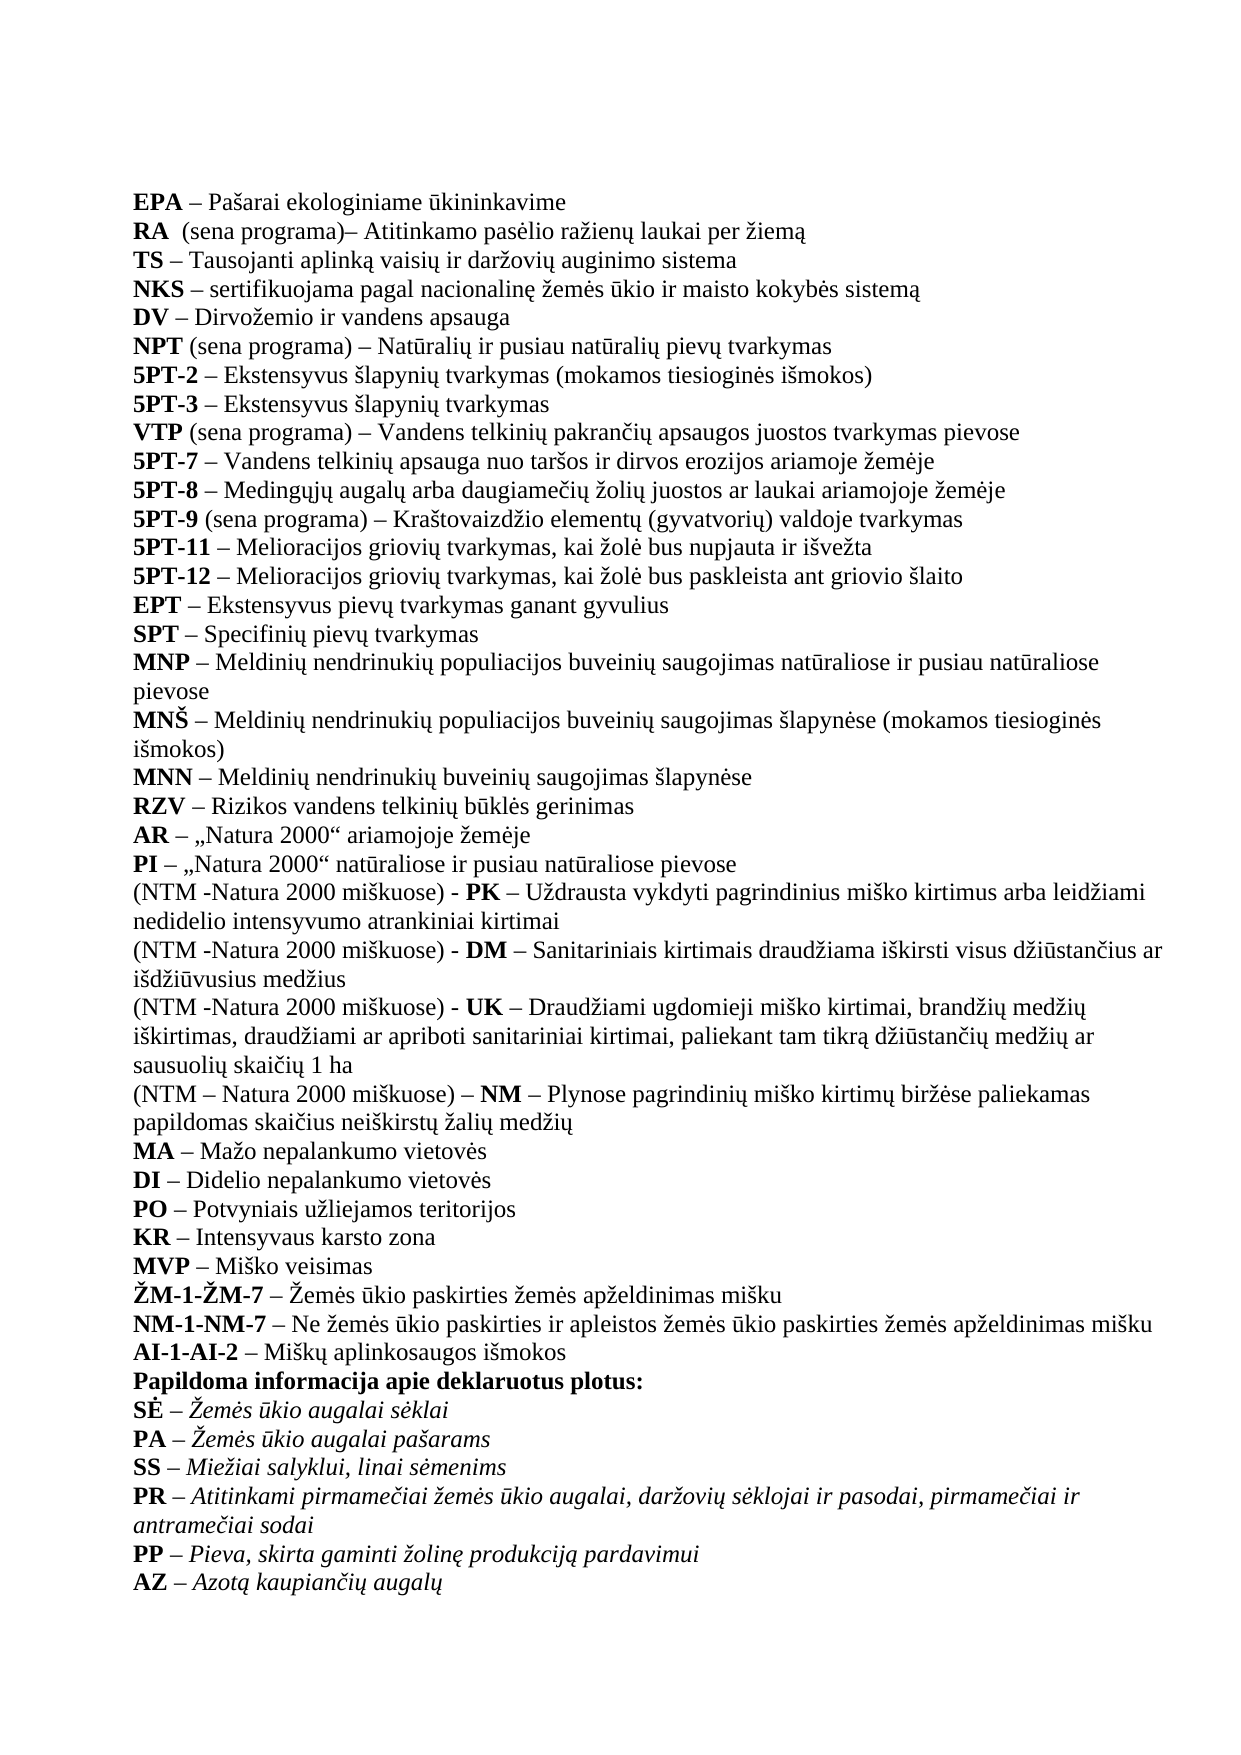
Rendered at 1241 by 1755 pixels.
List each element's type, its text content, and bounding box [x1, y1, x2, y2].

text RZV – Rizikos vandens telkinių būklės gerinimas [133, 791, 1181, 820]
text 5PT-9 (sena programa) – Kraštovaizdžio elementų (gyvatvorių) valdoje tvarkymas [133, 504, 1181, 532]
text 5PT-11 – Melioracijos griovių tvarkymas, kai žolė bus nupjauta ir išvežta [133, 532, 1181, 561]
text MNŠ – Meldinių nendrinukių populiacijos buveinių saugojimas šlapynėse (mokamos tiesioginės išmokos) [133, 705, 1181, 762]
text TS – Tausojanti aplinką vaisių ir daržovių auginimo sistema [133, 245, 1181, 274]
text EPA – Pašarai ekologiniame ūkininkavime [133, 187, 1181, 216]
text (NTM -Natura 2000 miškuose) - DM – Sanitariniais kirtimais draudžiama iškirsti visus džiūstančius ar išdžiūvusius medžius [133, 935, 1181, 992]
text (NTM – Natura 2000 miškuose) – NM – Plynose pagrindinių miško kirtimų biržėse paliekamas papildomas skaičius neiškirstų žalių medžių [133, 1079, 1181, 1136]
text AR – „Natura 2000“ ariamojoje žemėje [133, 820, 1181, 849]
text NKS – sertifikuojama pagal nacionalinę žemės ūkio ir maisto kokybės sistemą [133, 274, 1181, 302]
text 5PT-7 – Vandens telkinių apsauga nuo taršos ir dirvos erozijos ariamoje žemėje [133, 446, 1181, 475]
text DI – Didelio nepalankumo vietovės [133, 1165, 1181, 1194]
text ŽM-1-ŽM-7 – Žemės ūkio paskirties žemės apželdinimas mišku [133, 1280, 1181, 1309]
text RA (sena programa)– Atitinkamo pasėlio ražienų laukai per žiemą [133, 216, 1181, 245]
text NM-1-NM-7 – Ne žemės ūkio paskirties ir apleistos žemės ūkio paskirties žemės apželdinimas mišku [133, 1309, 1181, 1337]
text SS – Miežiai salyklui, linai sėmenims [133, 1452, 1181, 1481]
text 5PT-8 – Medingųjų augalų arba daugiamečių žolių juostos ar laukai ariamojoje žemėje [133, 475, 1181, 504]
text PI – „Natura 2000“ natūraliose ir pusiau natūraliose pievose [133, 849, 1181, 877]
text VTP (sena programa) – Vandens telkinių pakrančių apsaugos juostos tvarkymas pievose [133, 417, 1181, 446]
text DV – Dirvožemio ir vandens apsauga [133, 302, 1181, 331]
text PP – Pieva, skirta gaminti žolinę produkciją pardavimui [133, 1539, 1181, 1567]
text EPT – Ekstensyvus pievų tvarkymas ganant gyvulius [133, 590, 1181, 619]
text (NTM -Natura 2000 miškuose) - UK – Draudžiami ugdomieji miško kirtimai, brandžių medžių iškirtimas, draudžiami ar apriboti sanitariniai kirtimai, paliekant tam tikrą džiūstančių medžių ar sausuolių skaičių 1 ha [133, 992, 1181, 1079]
text SĖ – Žemės ūkio augalai sėklai [133, 1395, 1181, 1424]
text PR – Atitinkami pirmamečiai žemės ūkio augalai, daržovių sėklojai ir pasodai, pirmamečiai ir antramečiai sodai [133, 1481, 1181, 1539]
text 5PT-2 – Ekstensyvus šlapynių tvarkymas (mokamos tiesioginės išmokos) [133, 360, 1181, 389]
text AI-1-AI-2 – Miškų aplinkosaugos išmokos [133, 1337, 1181, 1366]
text 5PT-3 – Ekstensyvus šlapynių tvarkymas [133, 389, 1181, 417]
text MNN – Meldinių nendrinukių buveinių saugojimas šlapynėse [133, 762, 1181, 791]
text AZ – Azotą kaupiančių augalų [133, 1567, 1181, 1596]
text (NTM -Natura 2000 miškuose) - PK – Uždrausta vykdyti pagrindinius miško kirtimus arba leidžiami nedidelio intensyvumo atrankiniai kirtimai [133, 877, 1181, 935]
text PA – Žemės ūkio augalai pašarams [133, 1424, 1181, 1452]
text NPT (sena programa) – Natūralių ir pusiau natūralių pievų tvarkymas [133, 331, 1181, 360]
text MNP – Meldinių nendrinukių populiacijos buveinių saugojimas natūraliose ir pusiau natūraliose pievose [133, 647, 1181, 705]
text Papildoma informacija apie deklaruotus plotus: [133, 1366, 1181, 1395]
text SPT – Specifinių pievų tvarkymas [133, 619, 1181, 647]
text MVP – Miško veisimas [133, 1251, 1181, 1280]
text 5PT-12 – Melioracijos griovių tvarkymas, kai žolė bus paskleista ant griovio šlaito [133, 561, 1181, 590]
text MA – Mažo nepalankumo vietovės [133, 1136, 1181, 1165]
text PO – Potvyniais užliejamos teritorijos [133, 1194, 1181, 1222]
text KR – Intensyvaus karsto zona [133, 1222, 1181, 1251]
